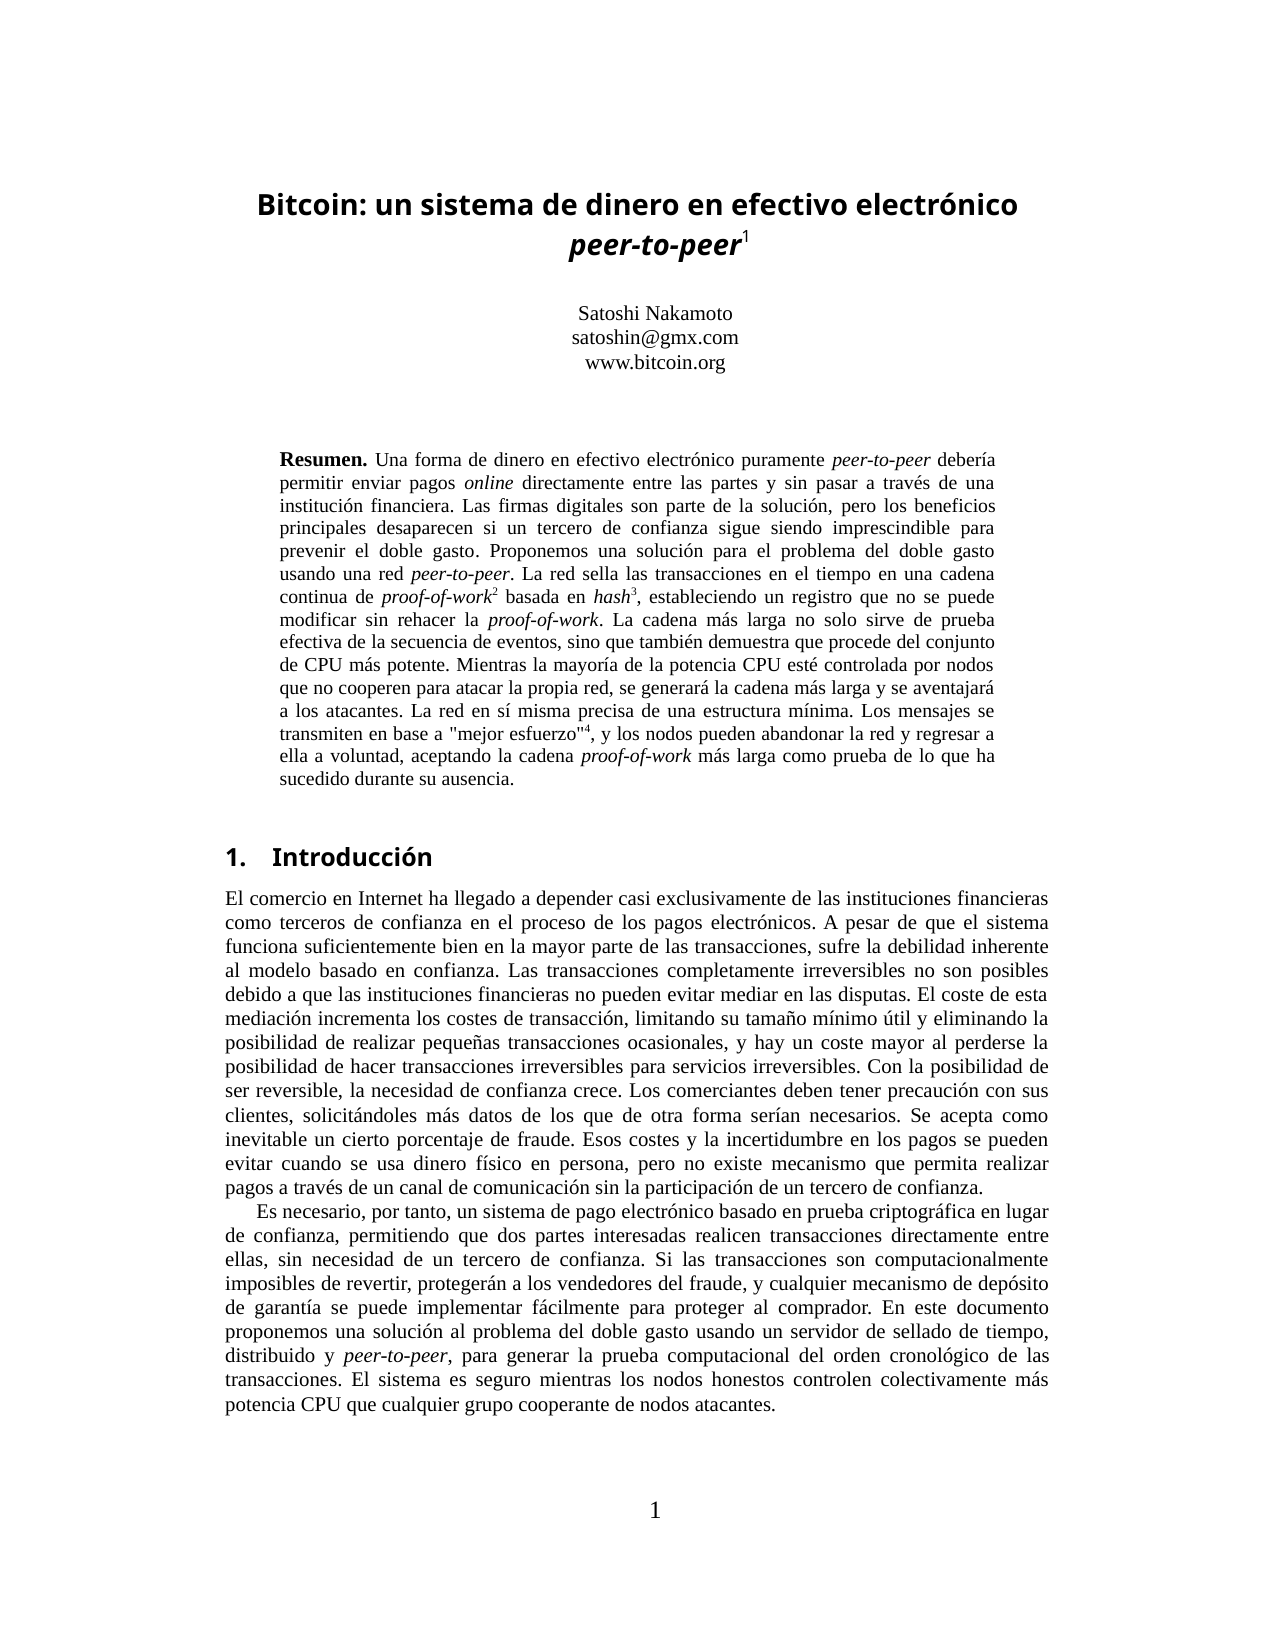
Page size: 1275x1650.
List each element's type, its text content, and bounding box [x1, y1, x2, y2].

text Satoshi Nakamoto [260, 301, 1050, 325]
text Resumen. Una forma de dinero en efectivo electrónico puramente peer-to-peer debería permitir enviar pagos online directamente entre las partes y sin pasar a través de una institución financiera. Las firmas digitales son parte de la solución, pero los beneficios principales desaparecen si un tercero de confianza sigue siendo imprescindible para prevenir el doble gasto. Proponemos una solución para el problema del doble gasto usando una red peer-to-peer. La red sella las transacciones en el tiempo en una cadena continua de proof-of-work2 basada en hash3, estableciendo un registro que no se puede modificar sin rehacer la proof-of-work. La cadena más larga no solo sirve de prueba efectiva de la secuencia de eventos, sino que también demuestra que procede del conjunto de CPU más potente. Mientras la mayoría de la potencia CPU esté controlada por nodos que no cooperen para atacar la propia red, se generará la cadena más larga y se aventajará a los atacantes. La red en sí misma precisa de una estructura mínima. Los mensajes se transmiten en base a "mejor esfuerzo"4, y los nodos pueden abandonar la red y regresar a ella a voluntad, aceptando la cadena proof-of-work más larga como prueba de lo que ha sucedido durante su ausencia. [279, 446, 996, 790]
text El comercio en Internet ha llegado a depender casi exclusivamente de las instituciones financieras como terceros de confianza en el proceso de los pagos electrónicos. A pesar de que el sistema funciona suficientemente bien en la mayor parte de las transacciones, sufre la debilidad inherente al modelo basado en confianza. Las transacciones completamente irreversibles no son posibles debido a que las instituciones financieras no pueden evitar mediar en las disputas. El coste de esta mediación incrementa los costes de transacción, limitando su tamaño mínimo útil y eliminando la posibilidad de realizar pequeñas transacciones ocasionales, y hay un coste mayor al perderse la posibilidad de hacer transacciones irreversibles para servicios irreversibles. Con la posibilidad de ser reversible, la necesidad de confianza crece. Los comerciantes deben tener precaución con sus clientes, solicitándoles más datos de los que de otra forma serían necesarios. Se acepta como inevitable un cierto porcentaje de fraude. Esos costes y la incertidumbre en los pagos se pueden evitar cuando se usa dinero físico en persona, pero no existe mecanismo que permita realizar pagos a través de un canal de comunicación sin la participación de un tercero de confianza. [225, 886, 1050, 1199]
text satoshin@gmx.com [260, 325, 1050, 349]
subtitle Bitcoin: un sistema de dinero en efectivo electrónico peer-to-peer1 [225, 185, 1050, 264]
subtitle 1. Introducción [225, 839, 1050, 873]
text Es necesario, por tanto, un sistema de pago electrónico basado en prueba criptográfica en lugar de confianza, permitiendo que dos partes interesadas realicen transacciones directamente entre ellas, sin necesidad de un tercero de confianza. Si las transacciones son computacionalmente imposibles de revertir, protegerán a los vendedores del fraude, y cualquier mecanismo de depósito de garantía se puede implementar fácilmente para proteger al comprador. En este documento proponemos una solución al problema del doble gasto usando un servidor de sellado de tiempo, distribuido y peer-to-peer, para generar la prueba computacional del orden cronológico de las transacciones. El sistema es seguro mientras los nodos honestos controlen colectivamente más potencia CPU que cualquier grupo cooperante de nodos atacantes. [225, 1199, 1050, 1416]
text www.bitcoin.org [260, 349, 1050, 374]
